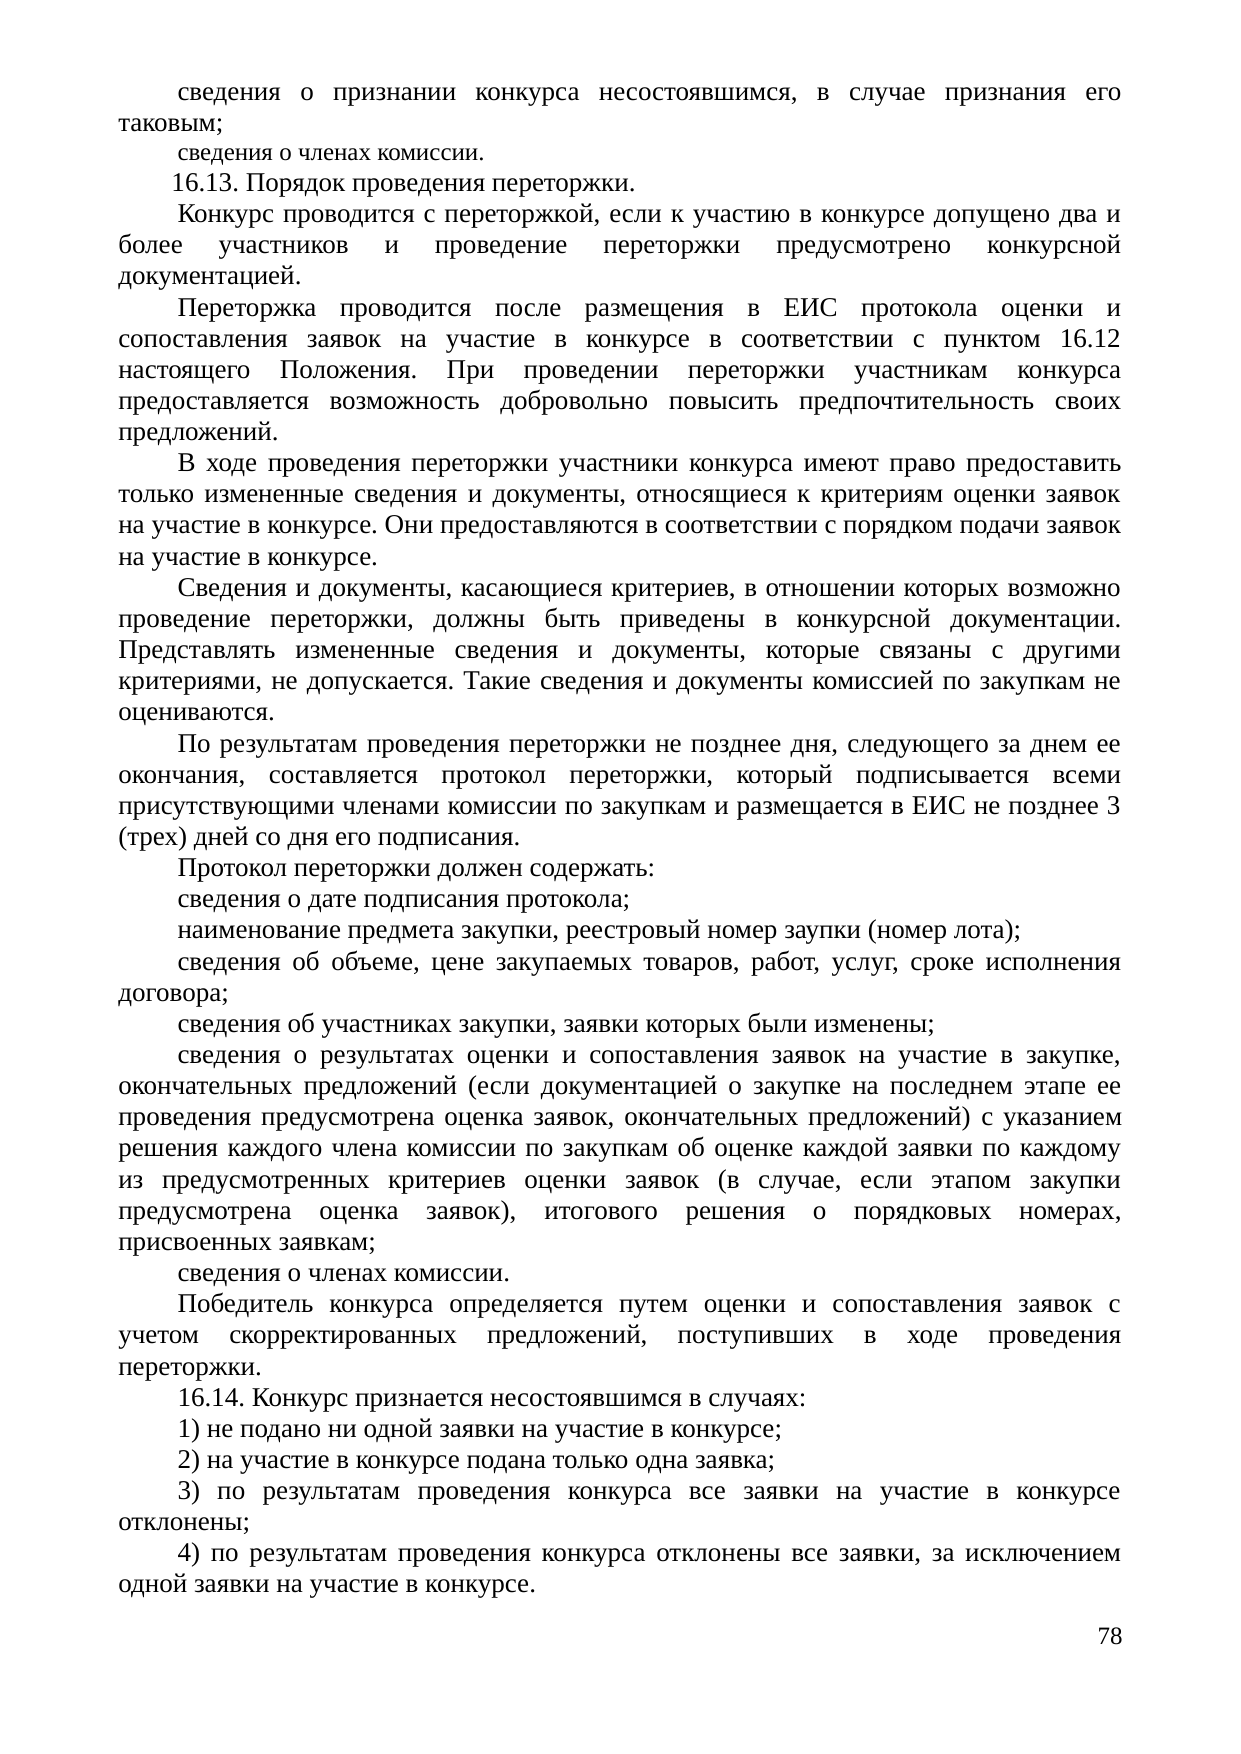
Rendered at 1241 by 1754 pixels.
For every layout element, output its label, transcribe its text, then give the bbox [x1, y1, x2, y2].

text сведения об объеме, цене закупаемых товаров, работ, услуг, сроке исполнения договора; [118, 945, 1122, 1007]
text наименование предмета закупки, реестровый номер заупки (номер лота); [118, 913, 1122, 945]
text 16.14. Конкурс признается несостоявшимся в случаях: [118, 1381, 1122, 1412]
text В ходе проведения переторжки участники конкурса имеют право предоставить только измененные сведения и документы, относящиеся к критериям оценки заявок на участие в конкурсе. Они предоставляются в соответствии с порядком подачи заявок на участие в конкурсе. [118, 446, 1122, 571]
text сведения о членах комиссии. [118, 137, 1122, 166]
text сведения о членах комиссии. [118, 1256, 1122, 1287]
text Сведения и документы, касающиеся критериев, в отношении которых возможно проведение переторжки, должны быть приведены в конкурсной документации. Представлять измененные сведения и документы, которые связаны с другими критериями, не допускается. Такие сведения и документы комиссией по закупкам не оцениваются. [118, 571, 1122, 727]
text 2) на участие в конкурсе подана только одна заявка; [118, 1443, 1122, 1474]
text сведения о результатах оценки и сопоставления заявок на участие в закупке, окончательных предложений (если документацией о закупке на последнем этапе ее проведения предусмотрена оценка заявок, окончательных предложений) с указанием решения каждого члена комиссии по закупкам об оценке каждой заявки по каждому из предусмотренных критериев оценки заявок (в случае, если этапом закупки предусмотрена оценка заявок), итогового решения о порядковых номерах, присвоенных заявкам; [118, 1038, 1122, 1256]
text Протокол переторжки должен содержать: [118, 851, 1122, 882]
text сведения о признании конкурса несостоявшимся, в случае признания его таковым; [118, 75, 1122, 137]
text сведения об участниках закупки, заявки которых были изменены; [118, 1007, 1122, 1038]
text 1) не подано ни одной заявки на участие в конкурсе; [118, 1412, 1122, 1443]
text По результатам проведения переторжки не позднее дня, следующего за днем ее окончания, составляется протокол переторжки, который подписывается всеми присутствующими членами комиссии по закупкам и размещается в ЕИС не позднее 3 (трех) дней со дня его подписания. [118, 727, 1122, 851]
text 4) по результатам проведения конкурса отклонены все заявки, за исключением одной заявки на участие в конкурсе. [118, 1536, 1122, 1599]
text Победитель конкурса определяется путем оценки и сопоставления заявок с учетом скорректированных предложений, поступивших в ходе проведения переторжки. [118, 1287, 1122, 1381]
text Конкурс проводится с переторжкой, если к участию в конкурсе допущено два и более участников и проведение переторжки предусмотрено конкурсной документацией. [118, 197, 1122, 291]
text сведения о дате подписания протокола; [118, 882, 1122, 913]
text Переторжка проводится после размещения в ЕИС протокола оценки и сопоставления заявок на участие в конкурсе в соответствии с пунктом 16.12 настоящего Положения. При проведении переторжки участникам конкурса предоставляется возможность добровольно повысить предпочтительность своих предложений. [118, 291, 1122, 446]
text 3) по результатам проведения конкурса все заявки на участие в конкурсе отклонены; [118, 1474, 1122, 1536]
text 16.13. Порядок проведения переторжки. [118, 166, 1122, 197]
